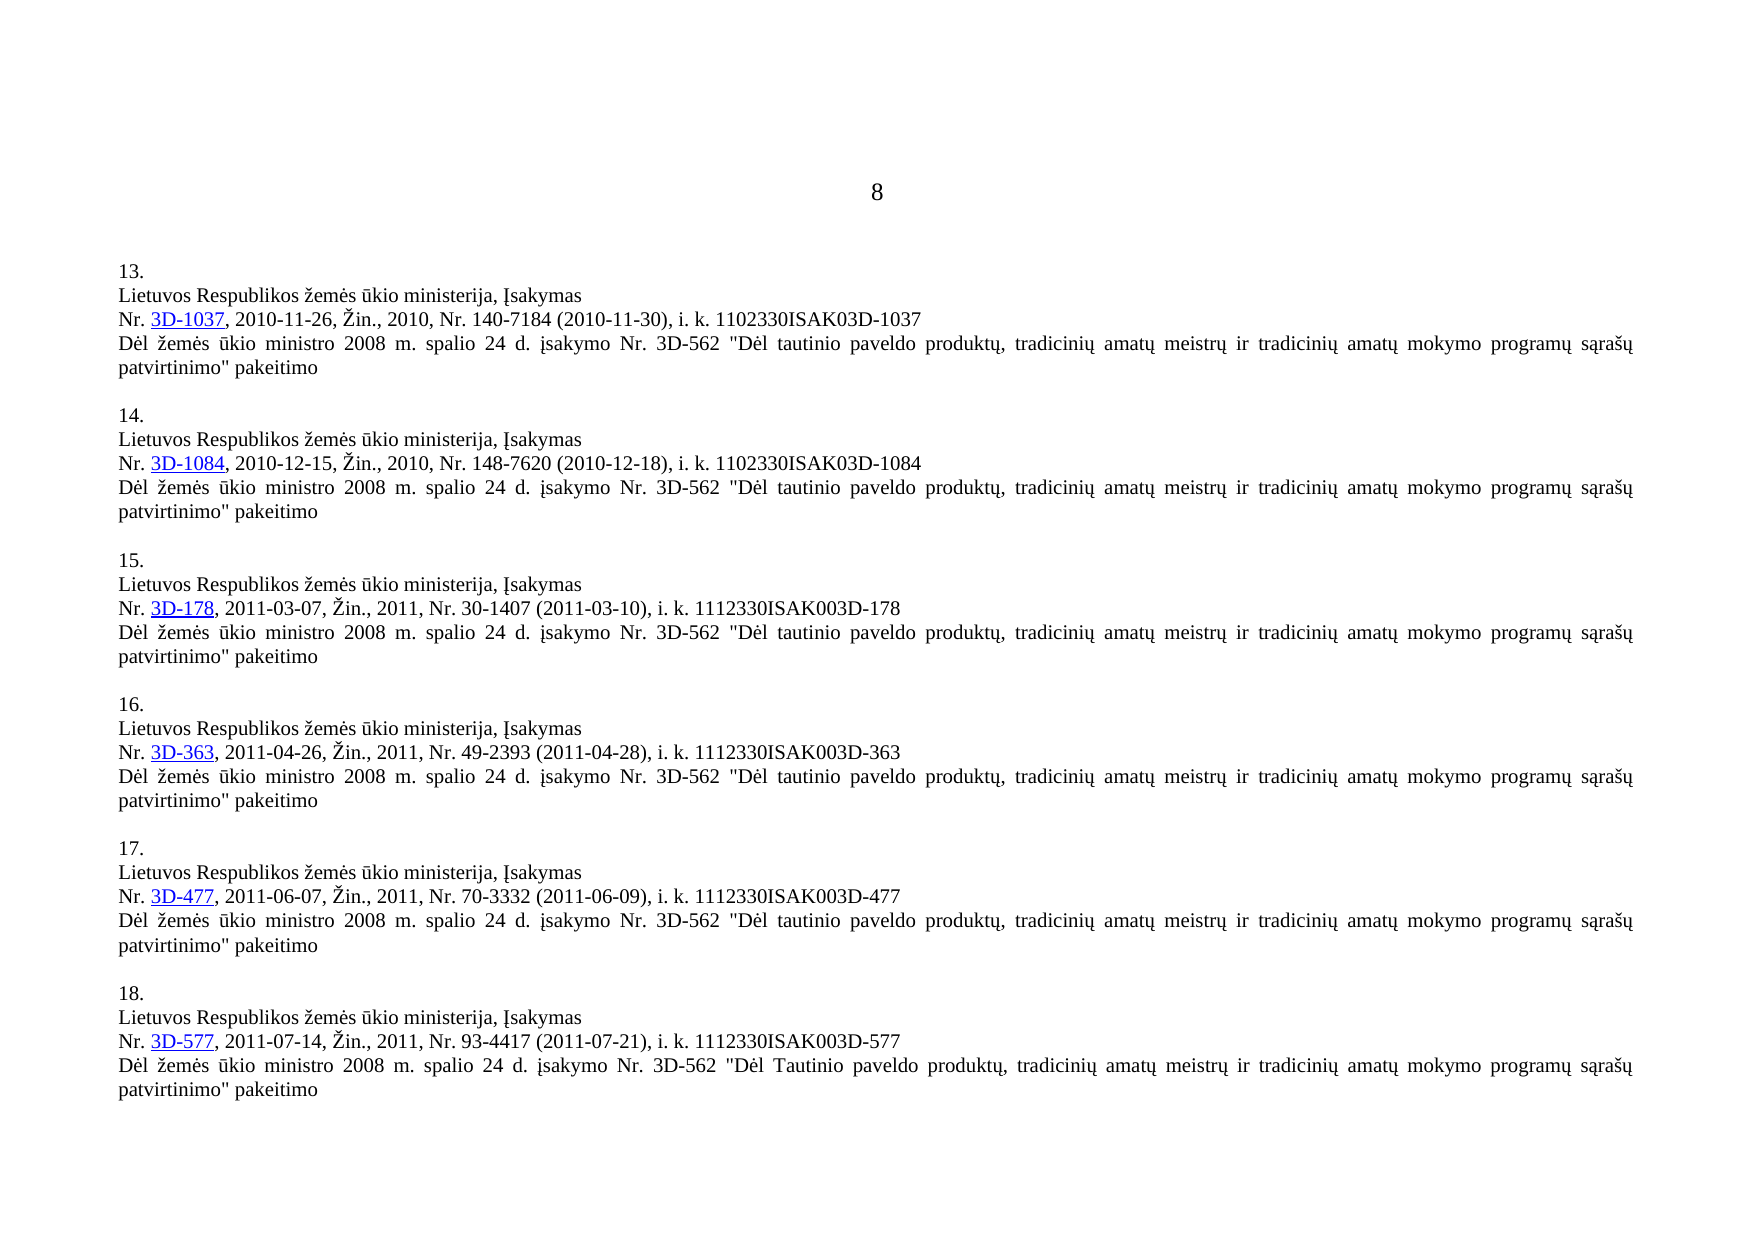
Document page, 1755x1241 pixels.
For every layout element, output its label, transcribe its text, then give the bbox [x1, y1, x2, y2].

text Nr. 3D-477, 2011-06-07, Žin., 2011, Nr. 70-3332 (2011-06-09), i. k. 1112330ISAK003D-477 [118, 884, 1636, 908]
text Dėl žemės ūkio ministro 2008 m. spalio 24 d. įsakymo Nr. 3D-562 "Dėl tautinio paveldo produktų, tradicinių amatų meistrų ir tradicinių amatų mokymo programų sąrašų patvirtinimo" pakeitimo [118, 764, 1636, 812]
text Nr. 3D-577, 2011-07-14, Žin., 2011, Nr. 93-4417 (2011-07-21), i. k. 1112330ISAK003D-577 [118, 1029, 1636, 1053]
text Lietuvos Respublikos žemės ūkio ministerija, Įsakymas [118, 1005, 1636, 1029]
text 16. [118, 692, 1636, 716]
text Lietuvos Respublikos žemės ūkio ministerija, Įsakymas [118, 283, 1636, 307]
text 14. [118, 403, 1636, 427]
text Lietuvos Respublikos žemės ūkio ministerija, Įsakymas [118, 572, 1636, 596]
text Lietuvos Respublikos žemės ūkio ministerija, Įsakymas [118, 716, 1636, 740]
text Lietuvos Respublikos žemės ūkio ministerija, Įsakymas [118, 427, 1636, 451]
text Dėl žemės ūkio ministro 2008 m. spalio 24 d. įsakymo Nr. 3D-562 "Dėl tautinio paveldo produktų, tradicinių amatų meistrų ir tradicinių amatų mokymo programų sąrašų patvirtinimo" pakeitimo [118, 331, 1636, 379]
text 18. [118, 981, 1636, 1005]
text 17. [118, 836, 1636, 860]
text Nr. 3D-363, 2011-04-26, Žin., 2011, Nr. 49-2393 (2011-04-28), i. k. 1112330ISAK003D-363 [118, 740, 1636, 764]
text Nr. 3D-178, 2011-03-07, Žin., 2011, Nr. 30-1407 (2011-03-10), i. k. 1112330ISAK003D-178 [118, 596, 1636, 620]
text Dėl žemės ūkio ministro 2008 m. spalio 24 d. įsakymo Nr. 3D-562 "Dėl tautinio paveldo produktų, tradicinių amatų meistrų ir tradicinių amatų mokymo programų sąrašų patvirtinimo" pakeitimo [118, 908, 1636, 957]
text Lietuvos Respublikos žemės ūkio ministerija, Įsakymas [118, 860, 1636, 884]
text Dėl žemės ūkio ministro 2008 m. spalio 24 d. įsakymo Nr. 3D-562 "Dėl tautinio paveldo produktų, tradicinių amatų meistrų ir tradicinių amatų mokymo programų sąrašų patvirtinimo" pakeitimo [118, 620, 1636, 668]
text Nr. 3D-1037, 2010-11-26, Žin., 2010, Nr. 140-7184 (2010-11-30), i. k. 1102330ISAK03D-1037 [118, 307, 1636, 331]
text 13. [118, 259, 1636, 283]
text Nr. 3D-1084, 2010-12-15, Žin., 2010, Nr. 148-7620 (2010-12-18), i. k. 1102330ISAK03D-1084 [118, 451, 1636, 475]
text Dėl žemės ūkio ministro 2008 m. spalio 24 d. įsakymo Nr. 3D-562 "Dėl Tautinio paveldo produktų, tradicinių amatų meistrų ir tradicinių amatų mokymo programų sąrašų patvirtinimo" pakeitimo [118, 1053, 1636, 1101]
text 15. [118, 547, 1636, 572]
text Dėl žemės ūkio ministro 2008 m. spalio 24 d. įsakymo Nr. 3D-562 "Dėl tautinio paveldo produktų, tradicinių amatų meistrų ir tradicinių amatų mokymo programų sąrašų patvirtinimo" pakeitimo [118, 475, 1636, 523]
